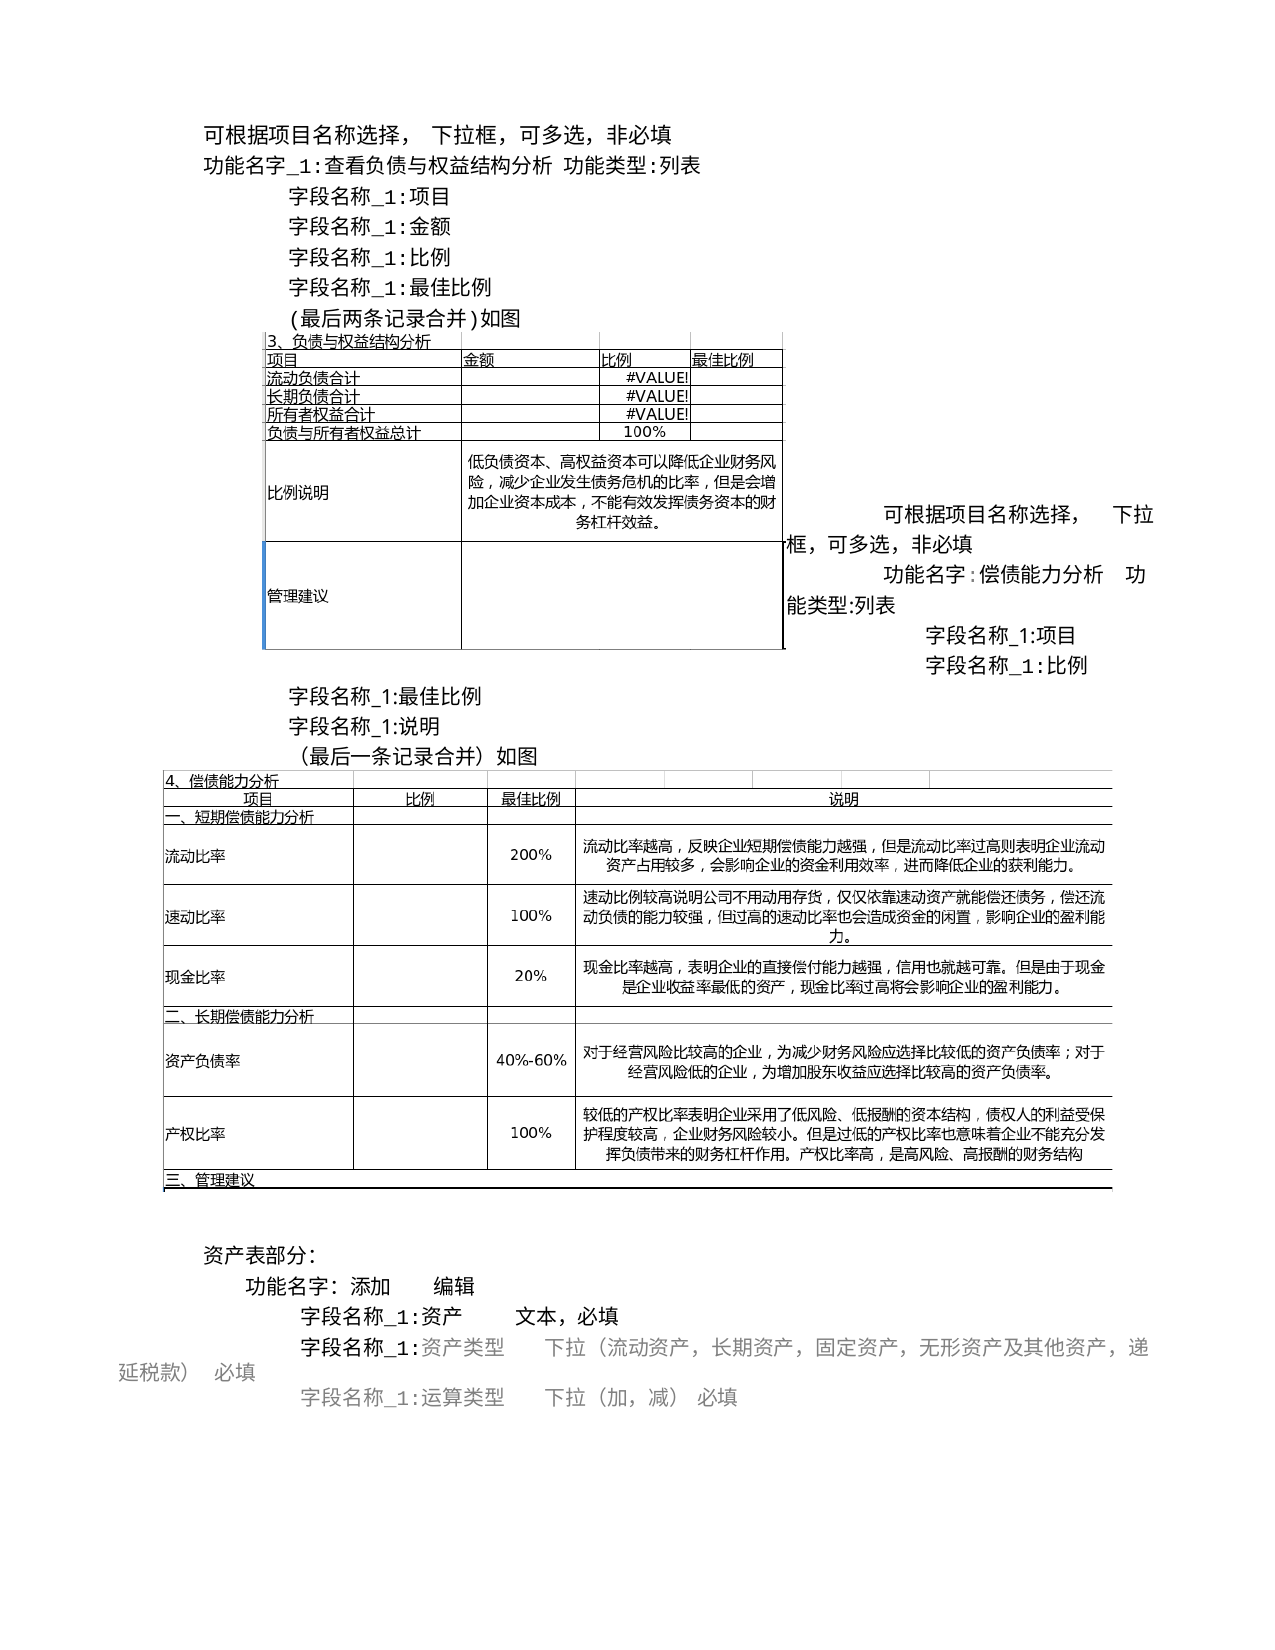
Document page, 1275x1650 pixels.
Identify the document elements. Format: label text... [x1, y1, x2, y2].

text 功能名字_1:查看负债与权益结构分析 功能类型:列表 [118, 150, 1157, 180]
text 字段名称_1:说明 [118, 710, 1157, 741]
text 字段名称_1:项目 [118, 180, 1157, 211]
picture [262, 332, 786, 650]
text 字段名称_1:比例 [118, 649, 1157, 680]
text 字段名称_1:资产 文本，必填 [118, 1300, 1157, 1331]
text 字段名称_1:资产类型 下拉（流动资产，长期资产，固定资产，无形资产及其他资产，递延税款） 必填 [118, 1331, 1157, 1386]
text 字段名称_1:金额 [118, 211, 1157, 241]
text 可根据项目名称选择， 下拉框，可多选，非必填 [786, 498, 1157, 558]
text 功能名字:偿债能力分析 功能类型:列表 [786, 558, 1157, 619]
text （最后一条记录合并）如图 [118, 741, 1157, 771]
text (最后两条记录合并)如图 [118, 302, 1157, 332]
picture [162, 770, 1113, 1192]
text 资产表部分： [118, 1239, 1157, 1270]
text 字段名称_1:运算类型 下拉（加，减） 必填 [118, 1386, 1157, 1411]
text [118, 558, 262, 619]
text 字段名称_1:最佳比例 [118, 271, 1157, 302]
text [118, 619, 262, 649]
text 可根据项目名称选择， 下拉框，可多选，非必填 [118, 118, 1157, 150]
text 字段名称_1:比例 [118, 241, 1157, 271]
text 功能名字：添加 编辑 [118, 1270, 1157, 1300]
text [118, 498, 262, 558]
text 字段名称_1:项目 [786, 619, 1157, 649]
text 字段名称_1:最佳比例 [118, 680, 1157, 710]
